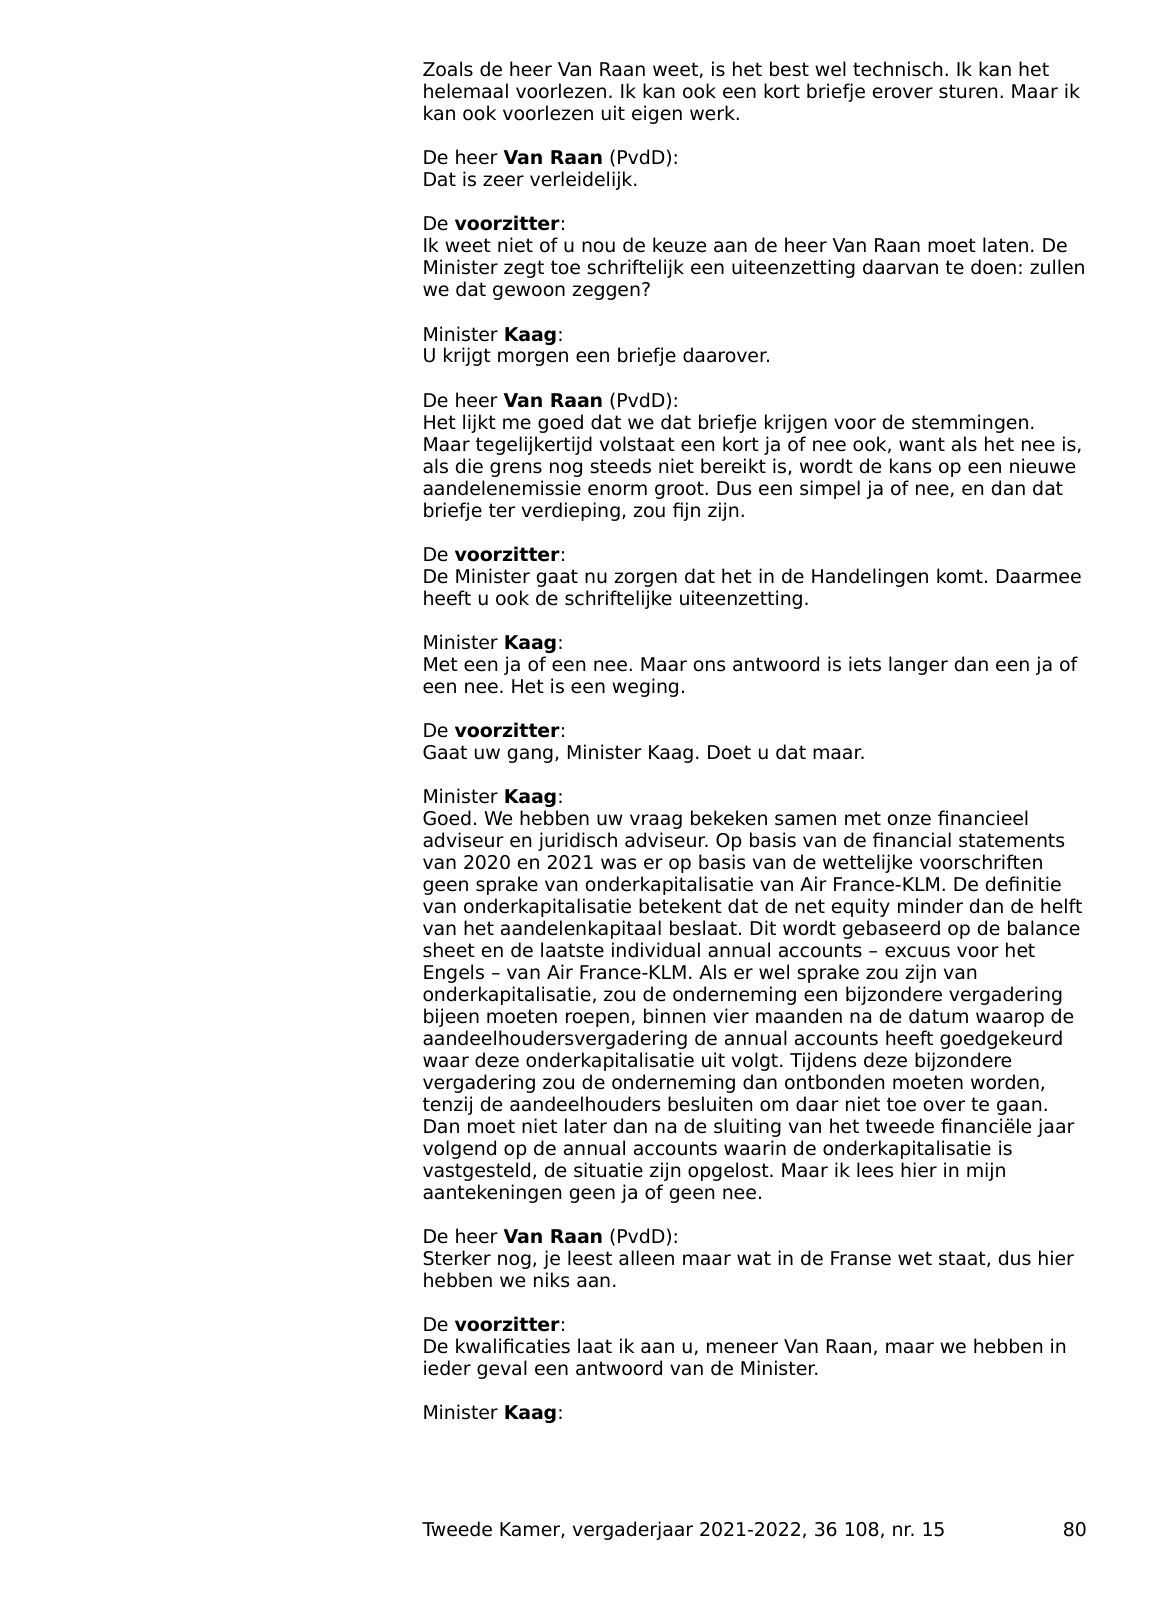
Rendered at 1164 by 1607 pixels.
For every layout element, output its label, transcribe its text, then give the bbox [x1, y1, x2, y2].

text Minister Kaag: [422, 786, 1087, 808]
text De Minister gaat nu zorgen dat het in de Handelingen komt. Daarmee heeft u ook de schriftelijke uiteenzetting. [422, 566, 1087, 609]
text De heer Van Raan (PvdD): [422, 147, 1087, 169]
text De kwalificaties laat ik aan u, meneer Van Raan, maar we hebben in ieder geval een antwoord van de Minister. [422, 1336, 1087, 1380]
text U krijgt morgen een briefje daarover. [422, 345, 1087, 367]
text Dat is zeer verleidelijk. [422, 169, 1087, 191]
text Zoals de heer Van Raan weet, is het best wel technisch. Ik kan het helemaal voorlezen. Ik kan ook een kort briefje erover sturen. Maar ik kan ook voorlezen uit eigen werk. [422, 59, 1087, 125]
text Gaat uw gang, Minister Kaag. Doet u dat maar. [422, 742, 1087, 764]
text De heer Van Raan (PvdD): [422, 389, 1087, 412]
text Goed. We hebben uw vraag bekeken samen met onze financieel adviseur en juridisch adviseur. Op basis van de financial statements van 2020 en 2021 was er op basis van de wettelijke voorschriften geen sprake van onderkapitalisatie van Air France-KLM. De definitie van onderkapitalisatie betekent dat de net equity minder dan de helft van het aandelenkapitaal beslaat. Dit wordt gebaseerd op de balance sheet en de laatste individual annual accounts – excuus voor het Engels – van Air France-KLM. Als er wel sprake zou zijn van onderkapitalisatie, zou de onderneming een bijzondere vergadering bijeen moeten roepen, binnen vier maanden na de datum waarop de aandeelhoudersvergadering de annual accounts heeft goedgekeurd waar deze onderkapitalisatie uit volgt. Tijdens deze bijzondere vergadering zou de onderneming dan ontbonden moeten worden, tenzij de aandeelhouders besluiten om daar niet toe over te gaan. Dan moet niet later dan na de sluiting van het tweede financiële jaar volgend op de annual accounts waarin de onderkapitalisatie is vastgesteld, de situatie zijn opgelost. Maar ik lees hier in mijn aantekeningen geen ja of geen nee. [422, 808, 1087, 1204]
text Met een ja of een nee. Maar ons antwoord is iets langer dan een ja of een nee. Het is een weging. [422, 654, 1087, 698]
text Minister Kaag: [422, 323, 1087, 345]
text Minister Kaag: [422, 632, 1087, 654]
text De voorzitter: [422, 544, 1087, 566]
text Sterker nog, je leest alleen maar wat in de Franse wet staat, dus hier hebben we niks aan. [422, 1248, 1087, 1292]
text De voorzitter: [422, 1314, 1087, 1336]
text De voorzitter: [422, 213, 1087, 235]
text Ik weet niet of u nou de keuze aan de heer Van Raan moet laten. De Minister zegt toe schriftelijk een uiteenzetting daarvan te doen: zullen we dat gewoon zeggen? [422, 235, 1087, 301]
text De voorzitter: [422, 720, 1087, 742]
text De heer Van Raan (PvdD): [422, 1226, 1087, 1248]
text Het lijkt me goed dat we dat briefje krijgen voor de stemmingen. Maar tegelijkertijd volstaat een kort ja of nee ook, want als het nee is, als die grens nog steeds niet bereikt is, wordt de kans op een nieuwe aandelenemissie enorm groot. Dus een simpel ja of nee, en dan dat briefje ter verdieping, zou fijn zijn. [422, 412, 1087, 521]
text Minister Kaag: [422, 1402, 1087, 1424]
